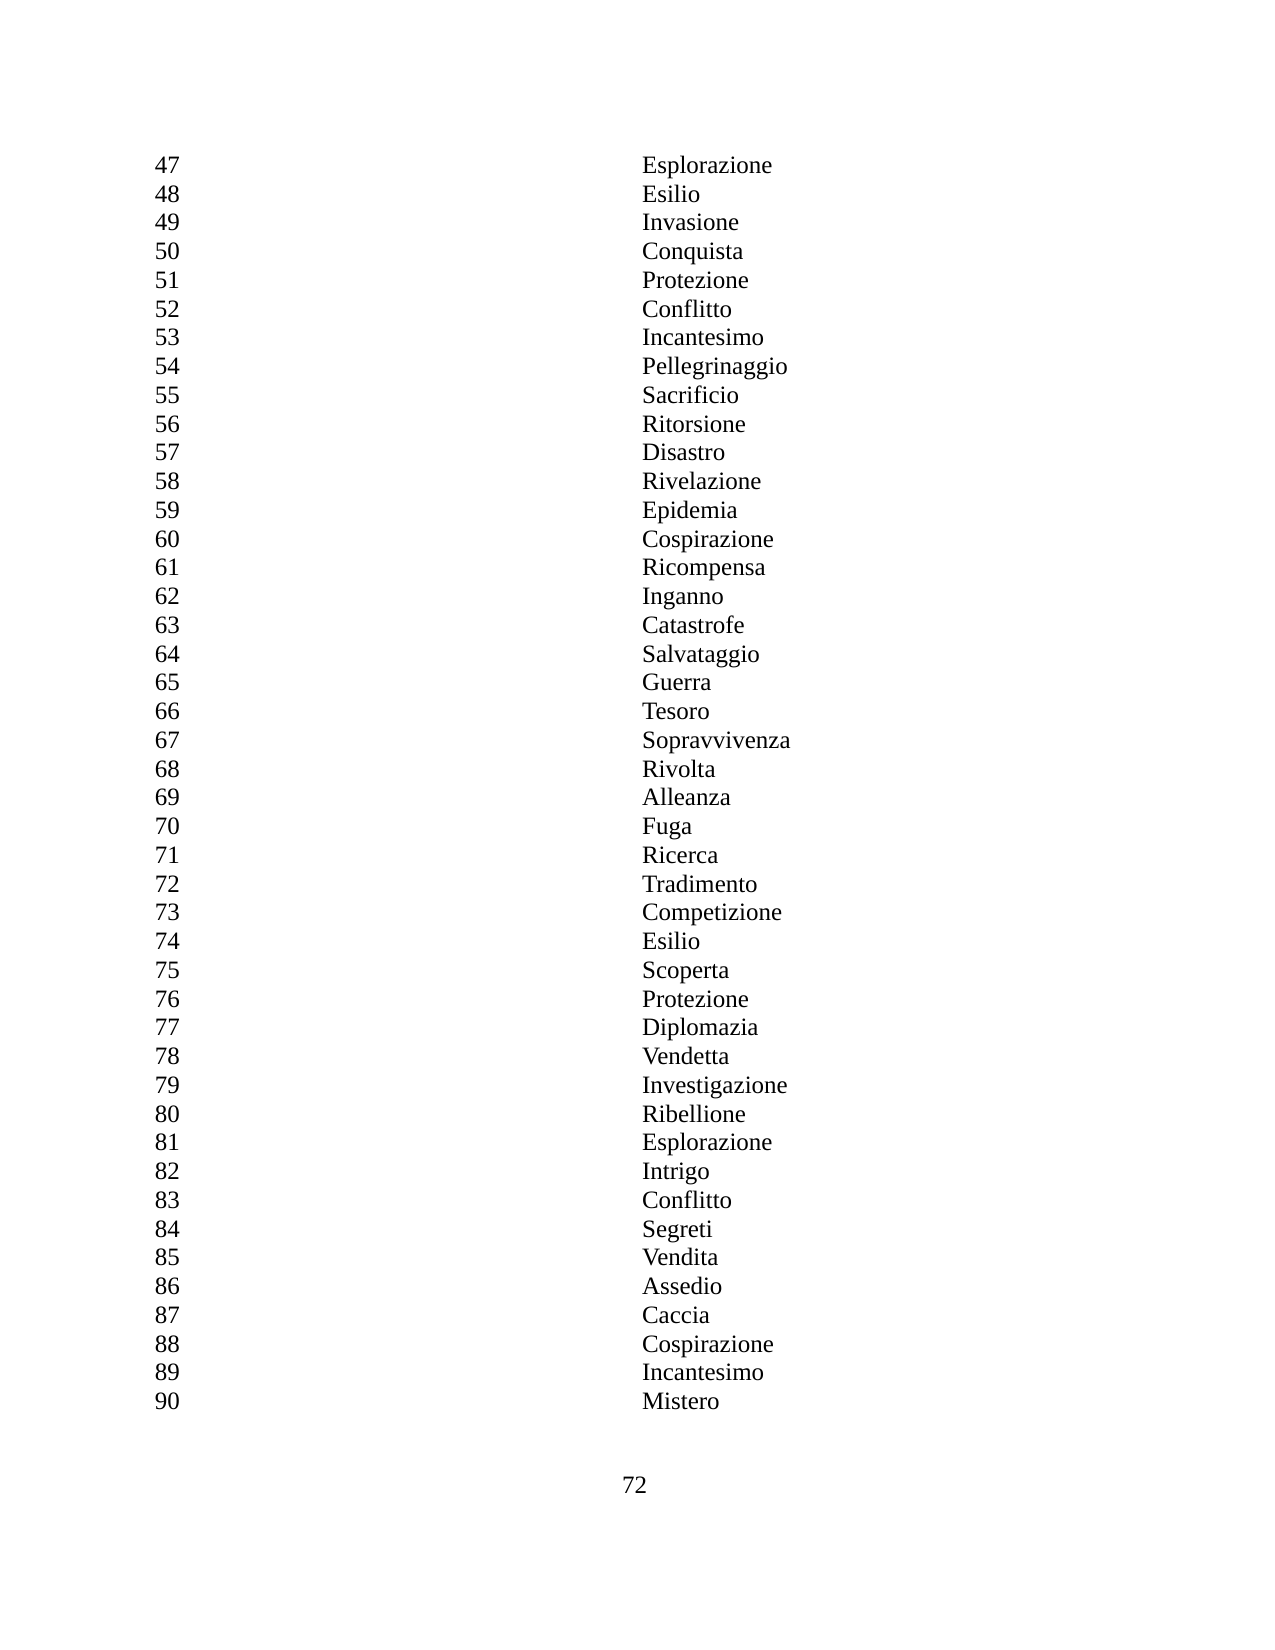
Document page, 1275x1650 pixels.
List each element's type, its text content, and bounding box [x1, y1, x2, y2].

table_cell Epidemia [638, 495, 1125, 524]
table_cell Vendita [638, 1243, 1125, 1271]
table_cell Competizione [638, 898, 1125, 926]
table_cell Salvataggio [638, 639, 1125, 667]
table_cell 87 [150, 1300, 637, 1329]
table_cell 74 [150, 926, 637, 955]
table_cell 76 [150, 984, 637, 1012]
table_cell 59 [150, 495, 637, 524]
table_cell 52 [150, 294, 637, 322]
table_cell Protezione [638, 984, 1125, 1012]
table_cell 75 [150, 955, 637, 984]
table_cell 72 [150, 869, 637, 897]
table_cell 47 [150, 150, 637, 179]
table_cell 65 [150, 668, 637, 696]
table_cell 62 [150, 581, 637, 610]
table_cell Esplorazione [638, 1128, 1125, 1156]
table_cell 80 [150, 1099, 637, 1127]
table_cell 78 [150, 1041, 637, 1070]
table_cell Diplomazia [638, 1013, 1125, 1041]
table_cell Sopravvivenza [638, 725, 1125, 754]
table_cell Alleanza [638, 783, 1125, 811]
table_cell Rivelazione [638, 466, 1125, 495]
table_cell Fuga [638, 811, 1125, 840]
table_cell 79 [150, 1070, 637, 1099]
table_cell 56 [150, 409, 637, 437]
table_cell Esplorazione [638, 150, 1125, 179]
table_cell 57 [150, 438, 637, 466]
table_cell Tradimento [638, 869, 1125, 897]
table_cell 49 [150, 208, 637, 236]
table_cell Cospirazione [638, 1329, 1125, 1357]
table_cell 55 [150, 380, 637, 409]
table_cell Esilio [638, 926, 1125, 955]
table_cell Protezione [638, 265, 1125, 294]
table_cell Mistero [638, 1386, 1125, 1415]
table_cell Inganno [638, 581, 1125, 610]
table_cell Ribellione [638, 1099, 1125, 1127]
table_cell 83 [150, 1185, 637, 1214]
table_cell Incantesimo [638, 323, 1125, 351]
table_cell 67 [150, 725, 637, 754]
table_cell Conflitto [638, 294, 1125, 322]
table_cell Esilio [638, 179, 1125, 207]
table_cell 77 [150, 1013, 637, 1041]
table_cell Incantesimo [638, 1358, 1125, 1386]
table_cell Segreti [638, 1214, 1125, 1242]
table_cell 84 [150, 1214, 637, 1242]
table_cell Rivolta [638, 754, 1125, 782]
table_cell Disastro [638, 438, 1125, 466]
table_cell 64 [150, 639, 637, 667]
table_cell 86 [150, 1271, 637, 1300]
table_cell 89 [150, 1358, 637, 1386]
table_cell Cospirazione [638, 524, 1125, 552]
table_cell 73 [150, 898, 637, 926]
table_cell 69 [150, 783, 637, 811]
table_cell Pellegrinaggio [638, 351, 1125, 380]
table_cell Scoperta [638, 955, 1125, 984]
table_cell Caccia [638, 1300, 1125, 1329]
table_cell Catastrofe [638, 610, 1125, 639]
table_cell 53 [150, 323, 637, 351]
table_cell Assedio [638, 1271, 1125, 1300]
table_cell 88 [150, 1329, 637, 1357]
table_cell Investigazione [638, 1070, 1125, 1099]
table_cell 51 [150, 265, 637, 294]
table_cell 50 [150, 236, 637, 265]
table_cell 61 [150, 553, 637, 581]
table_cell 66 [150, 696, 637, 725]
table_cell 82 [150, 1156, 637, 1185]
table_cell 90 [150, 1386, 637, 1415]
table_cell 70 [150, 811, 637, 840]
table_cell Ricerca [638, 840, 1125, 869]
table_cell 48 [150, 179, 637, 207]
table_cell Guerra [638, 668, 1125, 696]
table_cell Ritorsione [638, 409, 1125, 437]
table_cell 68 [150, 754, 637, 782]
table_cell Intrigo [638, 1156, 1125, 1185]
table_cell Conquista [638, 236, 1125, 265]
table_cell Tesoro [638, 696, 1125, 725]
table_cell 63 [150, 610, 637, 639]
table_cell 58 [150, 466, 637, 495]
table_cell Invasione [638, 208, 1125, 236]
table_cell Sacrificio [638, 380, 1125, 409]
table_cell Ricompensa [638, 553, 1125, 581]
table_cell Conflitto [638, 1185, 1125, 1214]
table_cell Vendetta [638, 1041, 1125, 1070]
table_cell 54 [150, 351, 637, 380]
table_cell 71 [150, 840, 637, 869]
table_cell 60 [150, 524, 637, 552]
table_cell 81 [150, 1128, 637, 1156]
table_cell 85 [150, 1243, 637, 1271]
